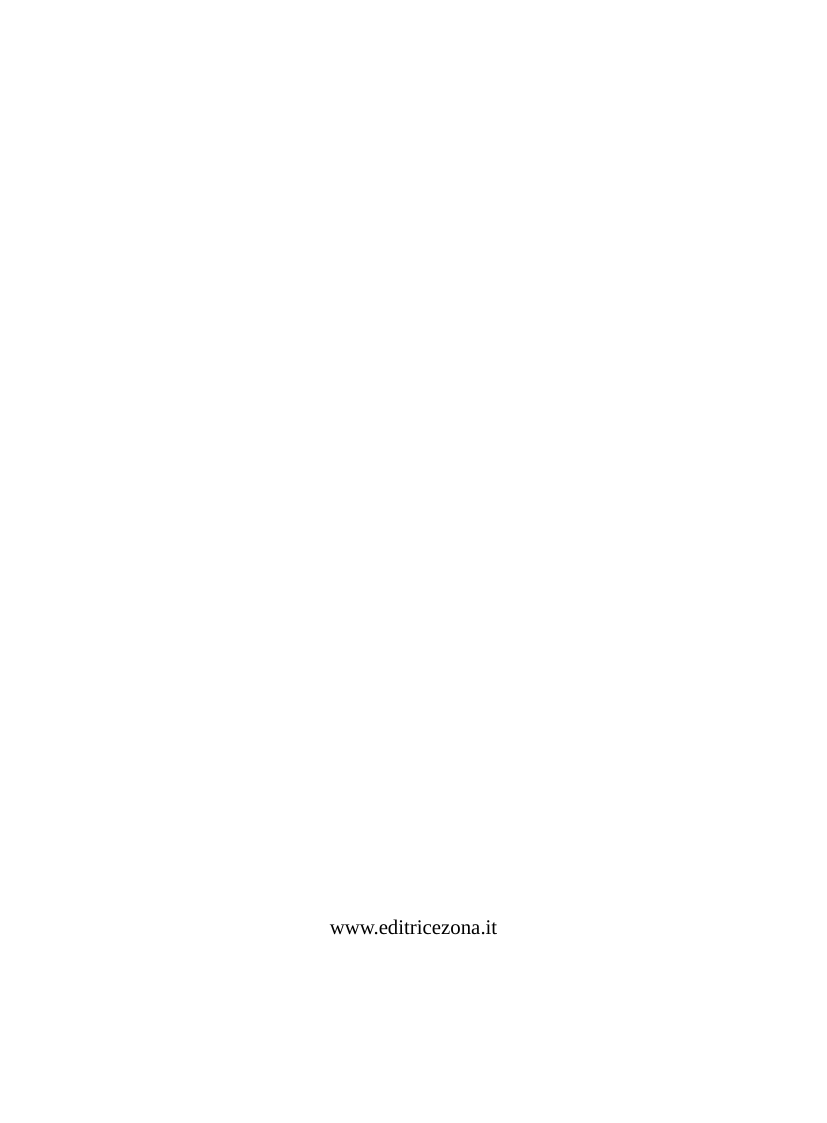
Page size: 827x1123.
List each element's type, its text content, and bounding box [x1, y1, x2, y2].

text www.editricezona.it [118, 915, 709, 939]
